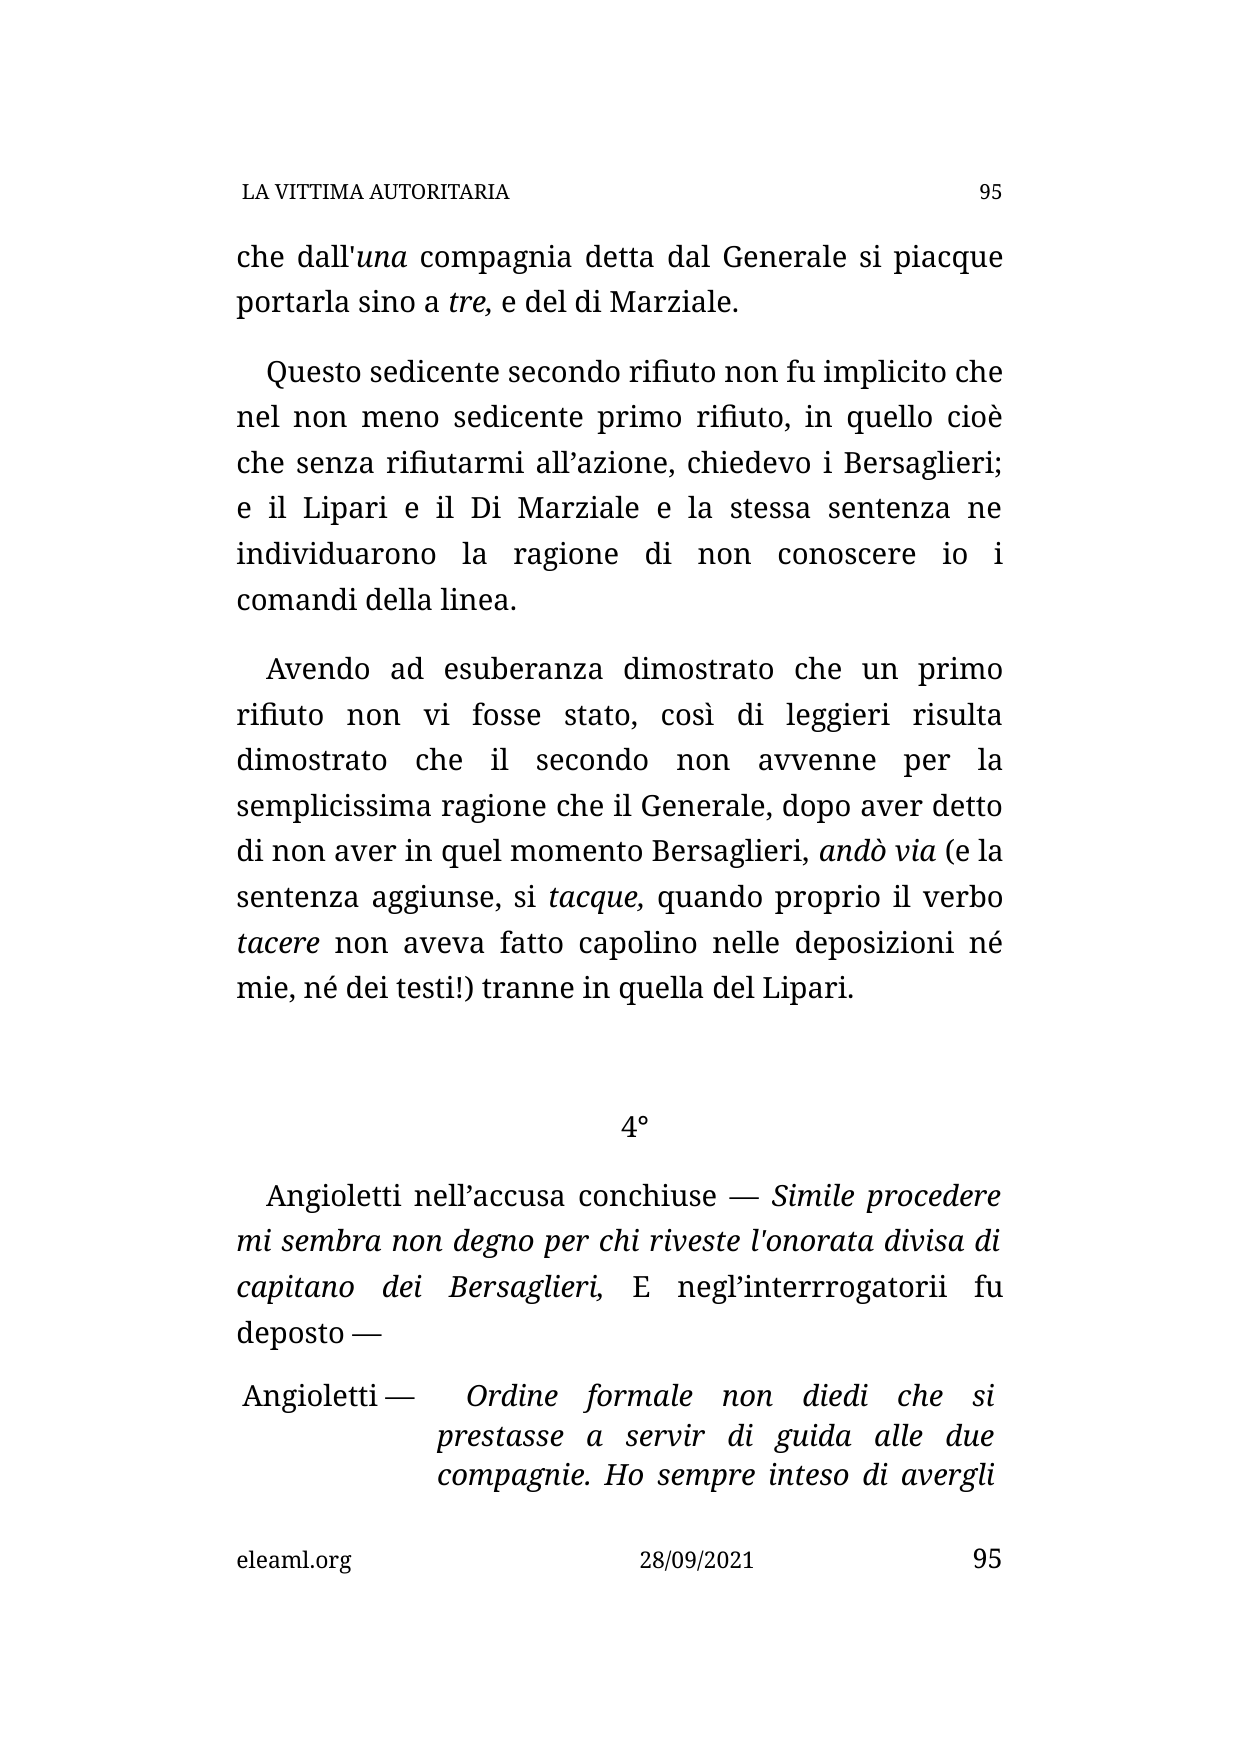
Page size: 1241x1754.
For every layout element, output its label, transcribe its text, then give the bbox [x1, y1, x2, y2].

text che dall'una compagnia detta dal Generale si piacque portarla sino a tre, e del di Marziale. [236, 236, 1004, 321]
table_header Angioletti — [236, 1369, 431, 1500]
text Questo sedicente secondo rifiuto non fu implicito che nel non meno sedicente primo rifiuto, in quello cioè che senza rifiutarmi all’azione, chiedevo i Bersaglieri; e il Lipari e il Di Marziale e la stessa sentenza ne individuarono la ragione di non conoscere io i comandi della linea. [236, 351, 1004, 619]
text 4° [236, 1106, 1004, 1146]
table_header Ordine formale non diedi che si prestasse a servir di guida alle due compagnie. Ho sempre inteso di avergli [431, 1369, 1004, 1500]
text Avendo ad esuberanza dimostrato che un primo rifiuto non vi fosse stato, così di leggieri risulta dimostrato che il secondo non avvenne per la semplicissima ragione che il Generale, dopo aver detto di non aver in quel momento Bersaglieri, andò via (e la sentenza aggiunse, si tacque, quando proprio il verbo tacere non aveva fatto capolino nelle deposizioni né mie, né dei testi!) tranne in quella del Lipari. [236, 648, 1004, 1007]
text Angioletti nell’accusa conchiuse — Simile procedere mi sembra non degno per chi riveste l'onorata divisa di capitano dei Bersaglieri, E negl’interrrogatorii fu deposto — [236, 1175, 1004, 1352]
